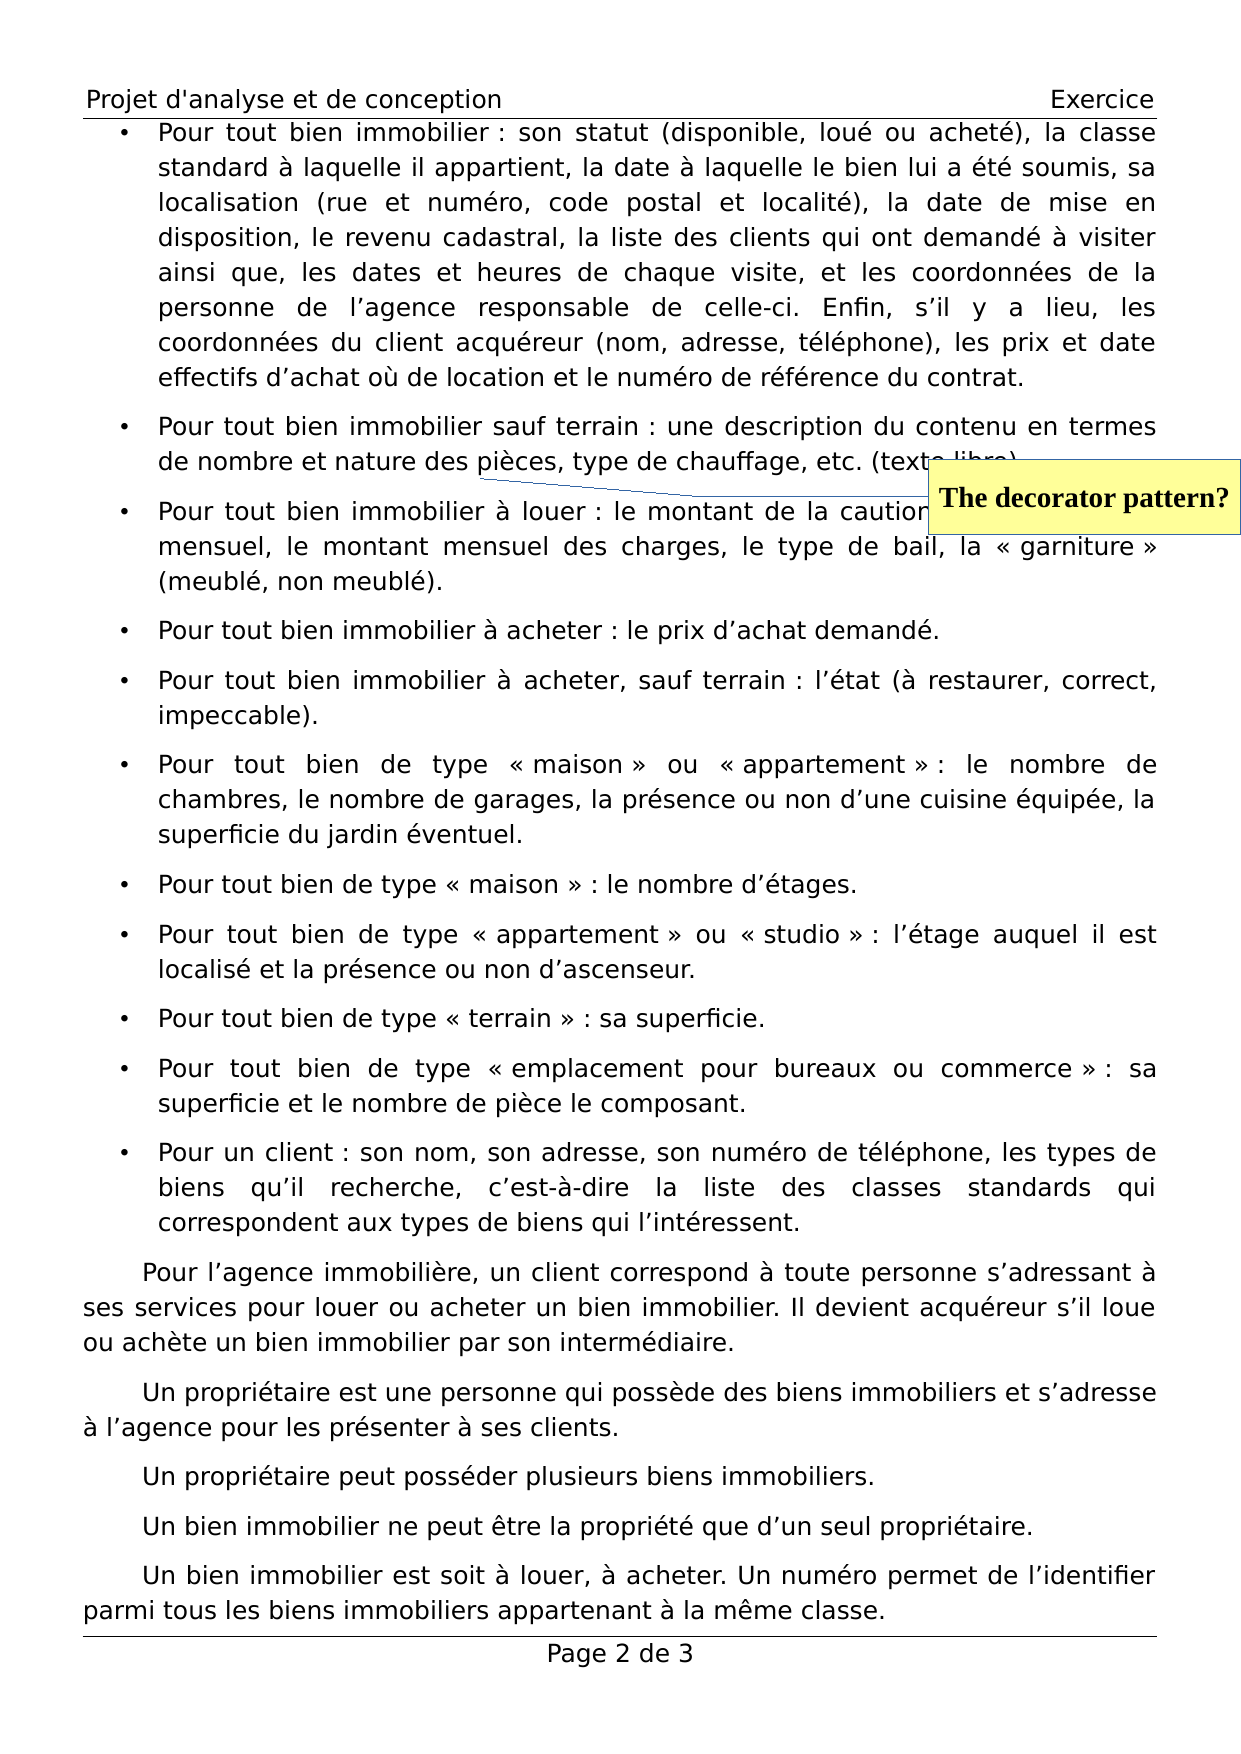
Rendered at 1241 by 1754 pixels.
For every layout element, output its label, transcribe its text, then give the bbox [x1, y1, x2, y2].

text Un bien immobilier est soit à louer, à acheter. Un numéro permet de l’identifier parmi tous les biens immobiliers appartenant à la même classe. [83, 1562, 1157, 1626]
list Pour tout bien de type « emplacement pour bureaux ou commerce » : sa superficie et le nombre de pièce le composant. [120, 1054, 1157, 1118]
list Pour tout bien de type « appartement » ou « studio » : l’étage auquel il est localisé et la présence ou non d’ascenseur. [120, 920, 1157, 984]
list Pour tout bien de type « maison » ou « appartement » : le nombre de chambres, le nombre de garages, la présence ou non d’une cuisine équipée, la superficie du jardin éventuel. [120, 751, 1157, 850]
list Pour tout bien immobilier à louer : le montant de la caution locative, le loyer mensuel, le montant mensuel des charges, le type de bail, la « garniture » (meublé, non meublé). [120, 497, 1157, 596]
text Un propriétaire peut posséder plusieurs biens immobiliers. [83, 1462, 1157, 1492]
text Un propriétaire est une personne qui possède des biens immobiliers et s’adresse à l’agence pour les présenter à ses clients. [83, 1378, 1157, 1442]
list Pour un client : son nom, son adresse, son numéro de téléphone, les types de biens qu’il recherche, c’est-à-dire la liste des classes standards qui correspondent aux types de biens qui l’intéressent. [120, 1139, 1157, 1238]
list Pour tout bien de type « terrain » : sa superficie. [120, 1004, 1157, 1034]
list Pour tout bien de type « maison » : le nombre d’étages. [120, 870, 1157, 899]
text Pour l’agence immobilière, un client correspond à toute personne s’adressant à ses services pour louer ou acheter un bien immobilier. Il devient acquéreur s’il loue ou achète un bien immobilier par son intermédiaire. [83, 1258, 1157, 1357]
list Pour tout bien immobilier : son statut (disponible, loué ou acheté), la classe standard à laquelle il appartient, la date à laquelle le bien lui a été soumis, sa localisation (rue et numéro, code postal et localité), la date de mise en disposition, le revenu cadastral, la liste des clients qui ont demandé à visiter ainsi que, les dates et heures de chaque visite, et les coordonnées de la personne de l’agence responsable de celle-ci. Enfin, s’il y a lieu, les coordonnées du client acquéreur (nom, adresse, téléphone), les prix et date effectifs d’achat où de location et le numéro de référence du contrat. [120, 119, 1157, 392]
list Pour tout bien immobilier à acheter, sauf terrain : l’état (à restaurer, correct, impeccable). [120, 666, 1157, 730]
list Pour tout bien immobilier sauf terrain : une description du contenu en termes de nombre et nature des pièces, type de chauffage, etc. (texte libre). [120, 412, 1157, 477]
list Pour tout bien immobilier à acheter : le prix d’achat demandé. [120, 617, 1157, 646]
text Un bien immobilier ne peut être la propriété que d’un seul propriétaire. [83, 1512, 1157, 1541]
